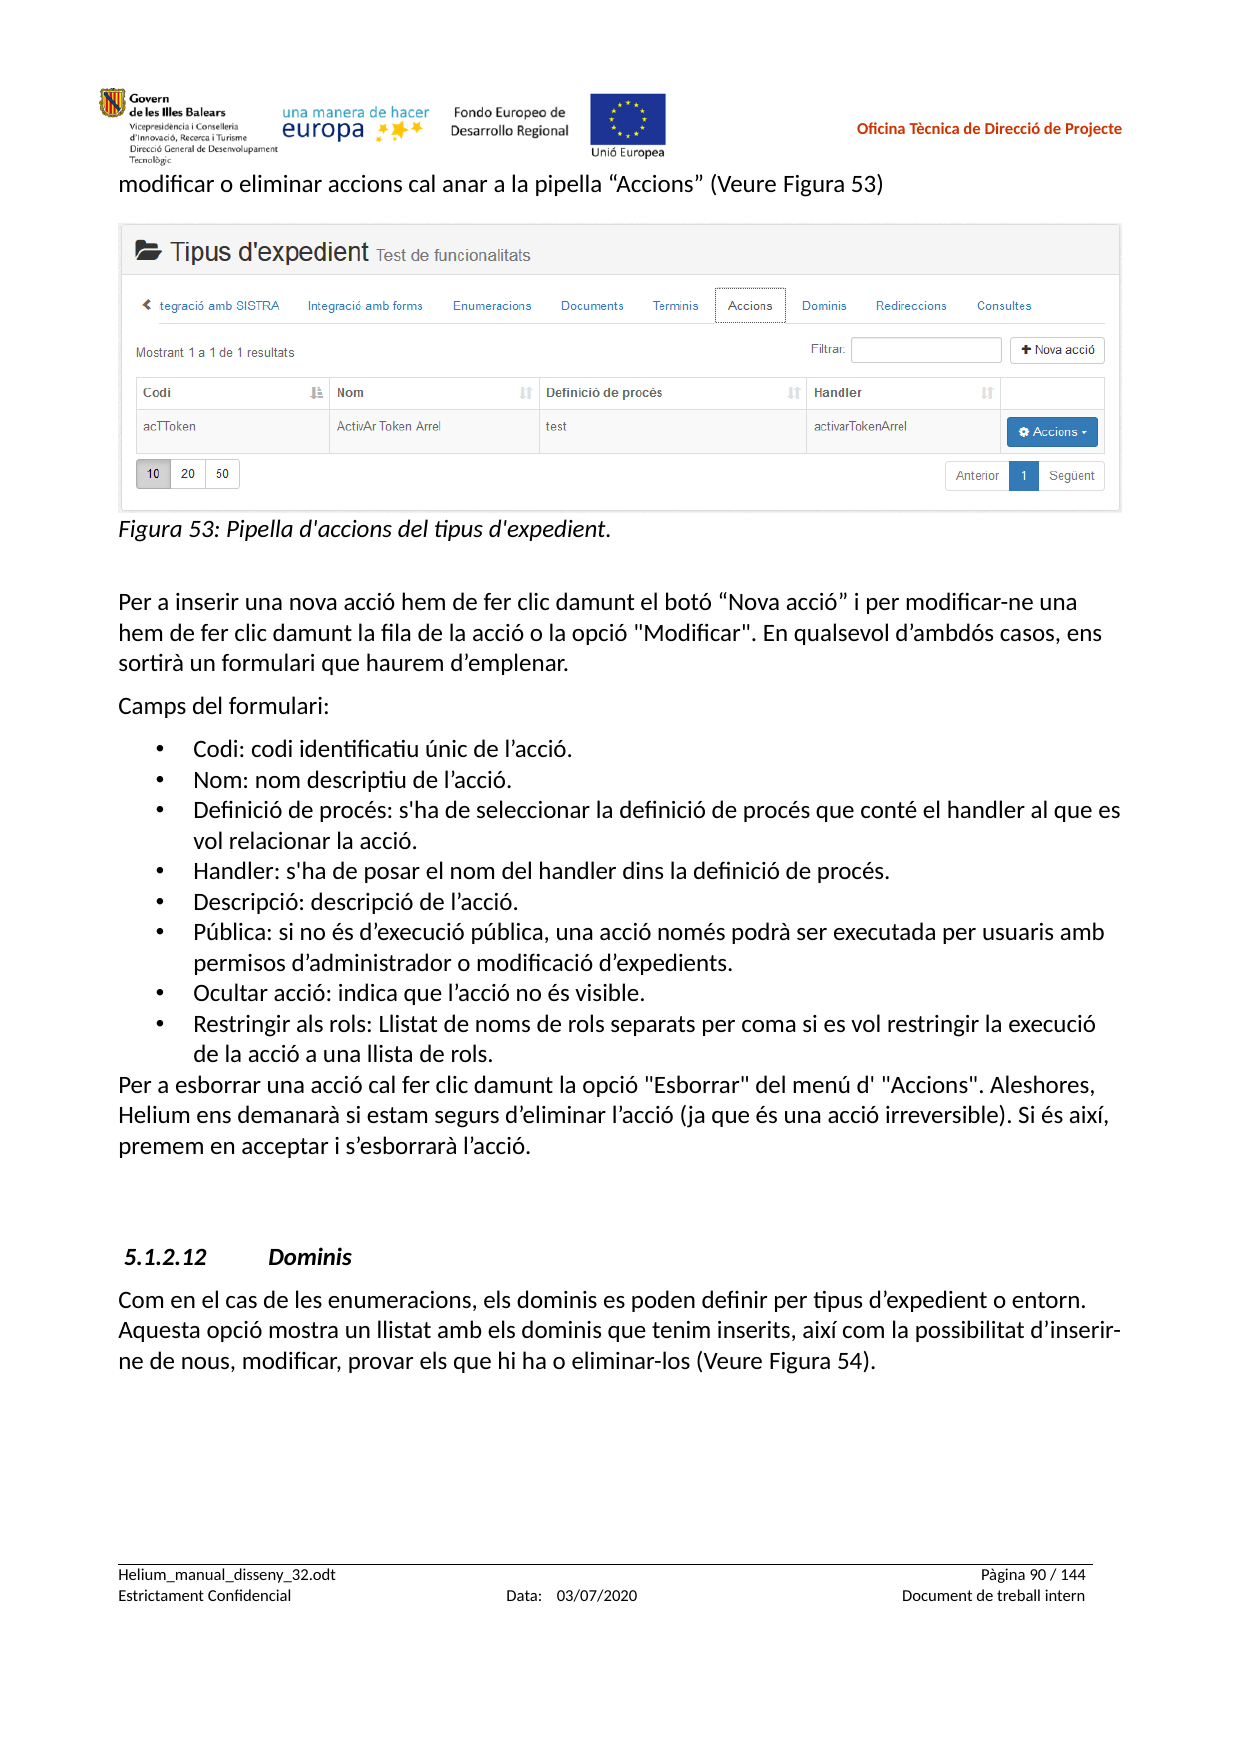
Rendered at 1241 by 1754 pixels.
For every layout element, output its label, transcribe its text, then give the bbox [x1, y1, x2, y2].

picture [99, 87, 668, 166]
text modificar o eliminar accions cal anar a la pipella “Accions” (Veure Figura 53) [118, 168, 1122, 198]
list Pública: si no és d’execució pública, una acció només podrà ser executada per usuaris amb permisos d’administrador o modificació d’expedients. [156, 916, 1122, 977]
text Com en el cas de les enumeracions, els dominis es poden definir per tipus d’expedient o entorn. Aquesta opció mostra un llistat amb els dominis que tenim inserits, així com la possibilitat d’inserir-ne de nous, modificar, provar els que hi ha o eliminar-los (Veure Figura 54). [118, 1284, 1122, 1376]
subtitle Dominis [118, 1241, 1122, 1271]
text Camps del formulari: [118, 690, 1122, 721]
list Restringir als rols: Llistat de noms de rols separats per coma si es vol restringir la execució de la acció a una llista de rols. [156, 1008, 1122, 1069]
list Definició de procés: s'ha de seleccionar la definició de procés que conté el handler al que es vol relacionar la acció. [156, 794, 1122, 855]
picture [118, 223, 1123, 513]
text Per a esborrar una acció cal fer clic damunt la opció "Esborrar" del menú d' "Accions". Aleshores, Helium ens demanarà si estam segurs d’eliminar l’acció (ja que és una acció irreversible). Si és així, premem en acceptar i s’esborrarà l’acció. [118, 1069, 1122, 1161]
list Ocultar acció: indica que l’acció no és visible. [156, 977, 1122, 1008]
list Handler: s'ha de posar el nom del handler dins la definició de procés. [156, 855, 1122, 886]
text Figura 53: Pipella d'accions del tipus d'expedient. [118, 513, 1122, 543]
list Codi: codi identificatiu únic de l’acció. [156, 733, 1122, 764]
list Nom: nom descriptiu de l’acció. [156, 764, 1122, 794]
list Descripció: descripció de l’acció. [156, 886, 1122, 916]
text Per a inserir una nova acció hem de fer clic damunt el botó “Nova acció” i per modificar-ne una hem de fer clic damunt la fila de la acció o la opció "Modificar". En qualsevol d’ambdós casos, ens sortirà un formulari que haurem d’emplenar. [118, 586, 1122, 678]
